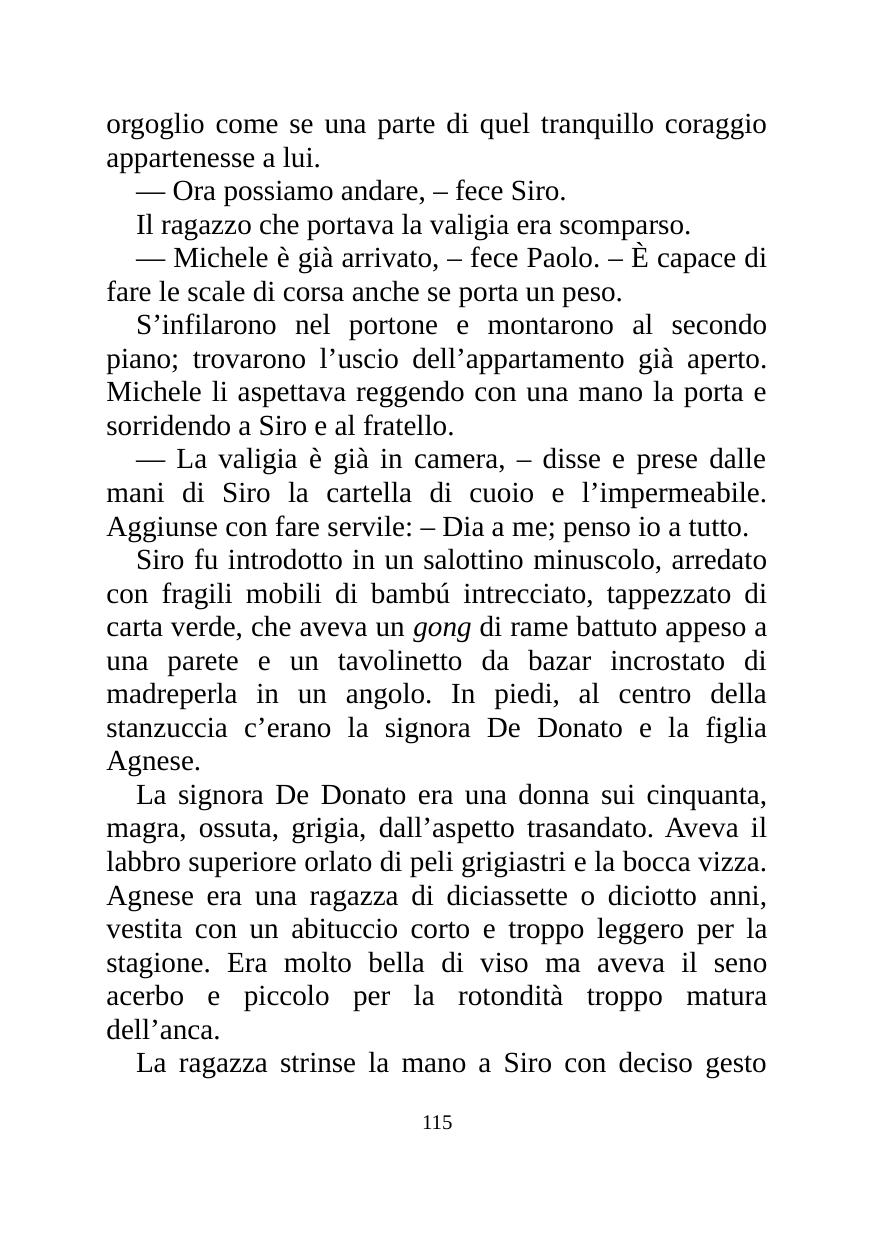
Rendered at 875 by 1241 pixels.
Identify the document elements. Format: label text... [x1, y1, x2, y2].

text — La valigia è già in camera, – disse e prese dalle mani di Siro la cartella di cuoio e l’impermeabile. Aggiunse con fare servile: – Dia a me; penso io a tutto. [106, 442, 768, 542]
text Siro fu introdotto in un salottino minuscolo, arredato con fragili mobili di bambú intrecciato, tappezzato di carta verde, che aveva un gong di rame battuto appeso a una parete e un tavolinetto da bazar incrostato di madreperla in un angolo. In piedi, al centro della stanzuccia c’erano la signora De Donato e la figlia Agnese. [106, 542, 768, 777]
text — Michele è già arrivato, – fece Paolo. – È capace di fare le scale di corsa anche se porta un peso. [106, 240, 768, 307]
text — Ora possiamo andare, – fece Siro. [106, 173, 768, 207]
text Il ragazzo che portava la valigia era scomparso. [106, 207, 768, 240]
text La ragazza strinse la mano a Siro con deciso gesto [106, 1045, 768, 1079]
text La signora De Donato era una donna sui cinquanta, magra, ossuta, grigia, dall’aspetto trasandato. Aveva il labbro superiore orlato di peli grigiastri e la bocca vizza. Agnese era una ragazza di diciassette o diciotto anni, vestita con un abituccio corto e troppo leggero per la stagione. Era molto bella di viso ma aveva il seno acerbo e piccolo per la rotondità troppo matura dell’anca. [106, 777, 768, 1045]
text orgoglio come se una parte di quel tranquillo coraggio appartenesse a lui. [106, 106, 768, 173]
text S’infilarono nel portone e montarono al secondo piano; trovarono l’uscio dell’appartamento già aperto. Michele li aspettava reggendo con una mano la porta e sorridendo a Siro e al fratello. [106, 307, 768, 442]
